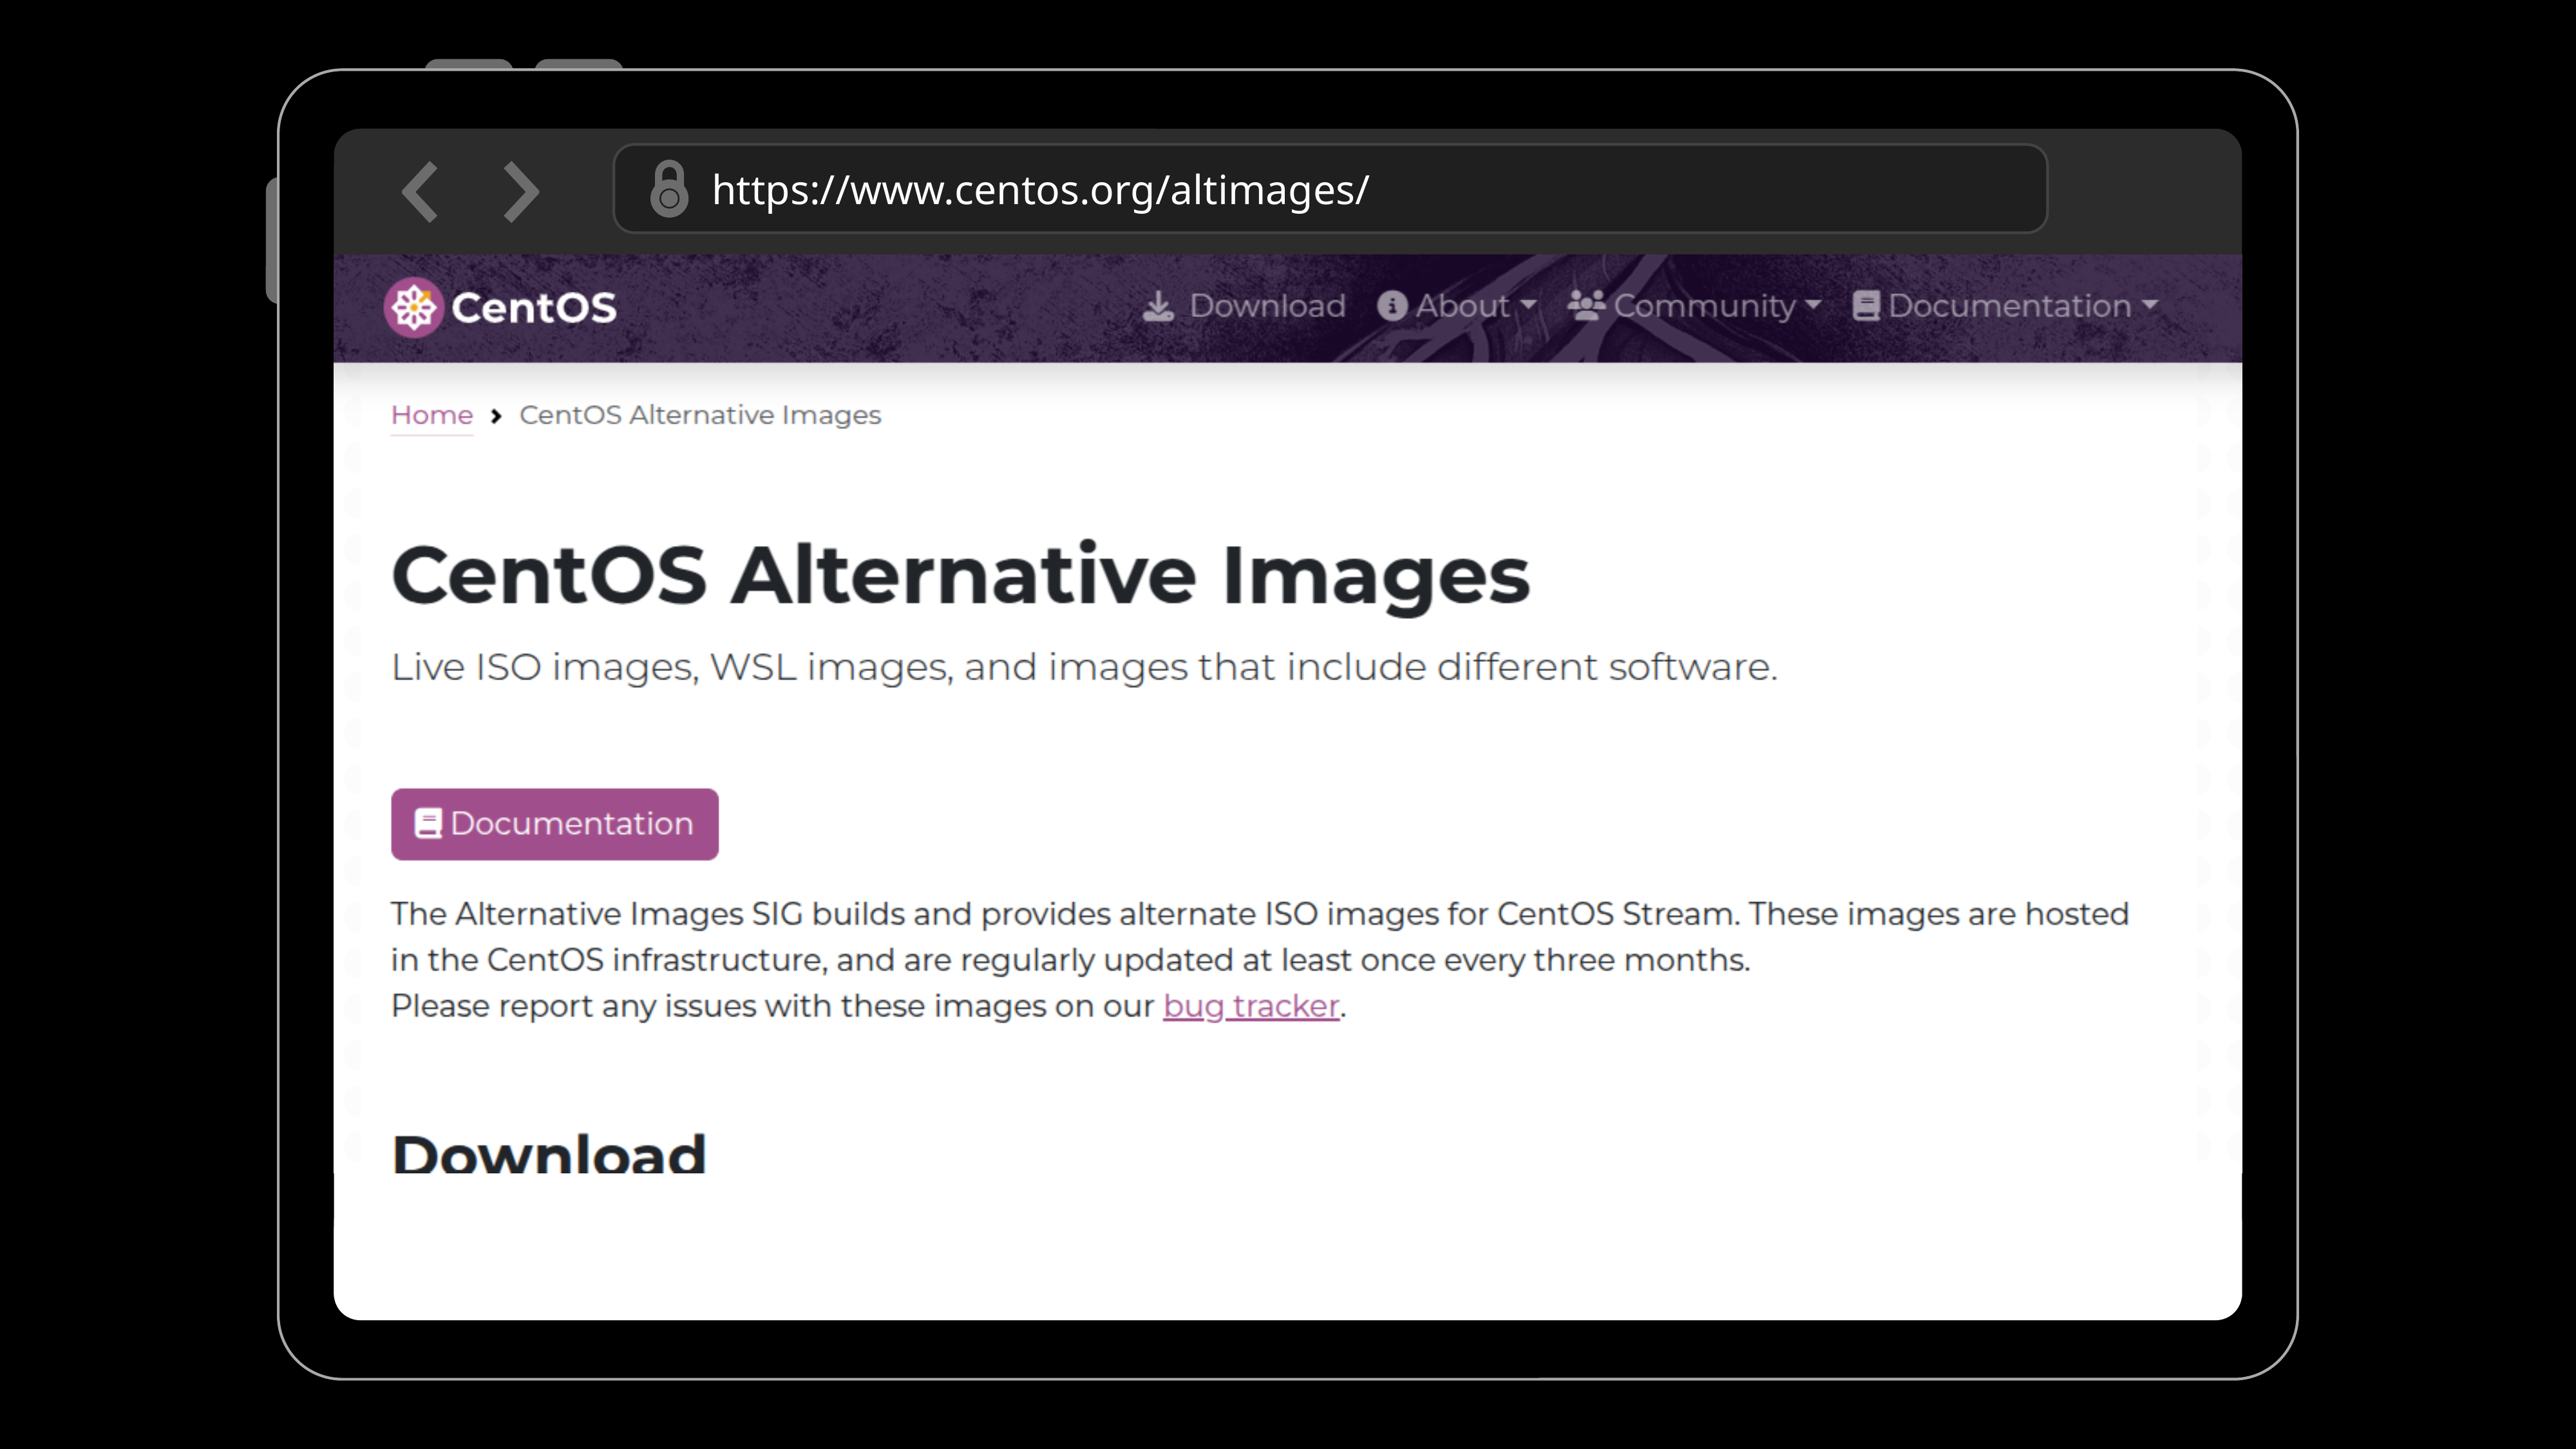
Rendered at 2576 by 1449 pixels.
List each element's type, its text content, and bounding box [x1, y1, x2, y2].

text_box [265, 59, 2298, 1379]
picture [334, 254, 2242, 1173]
text_box https://www.centos.org/altimages/ [706, 158, 1908, 218]
